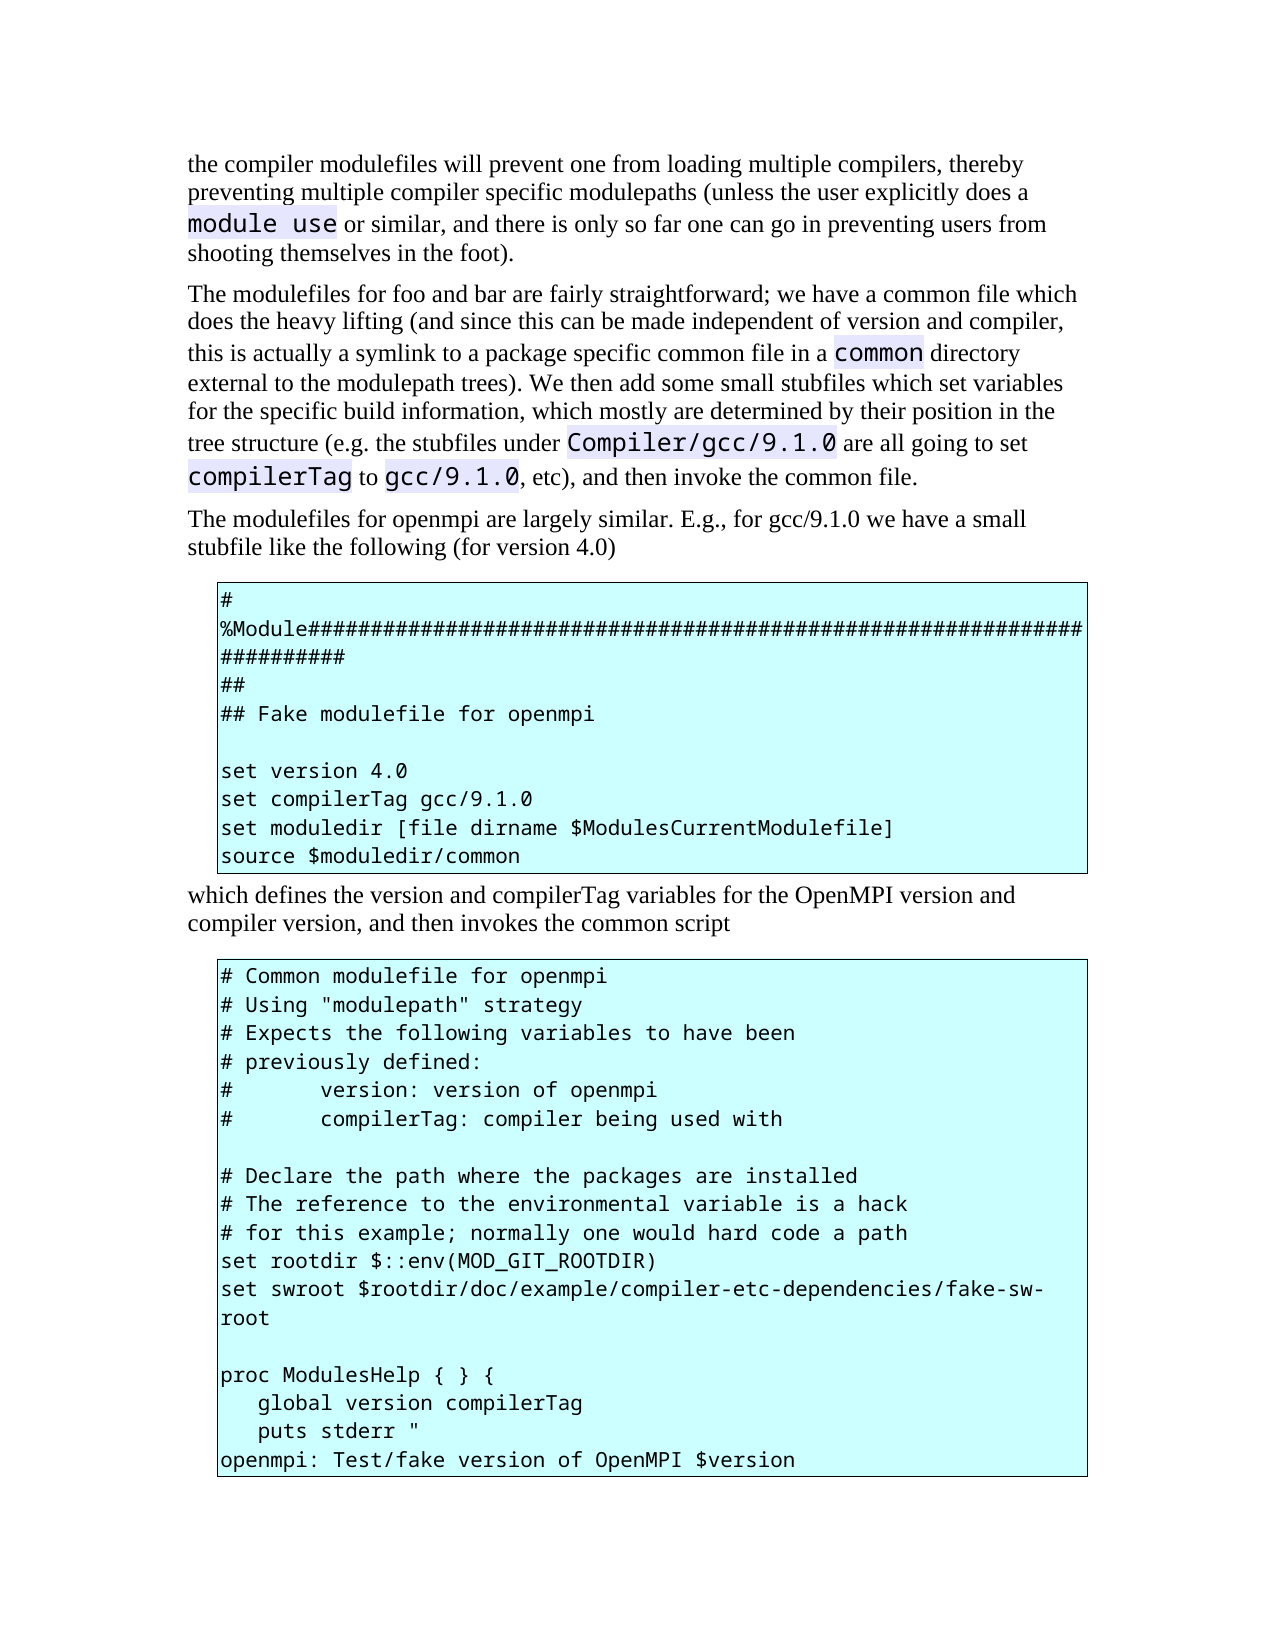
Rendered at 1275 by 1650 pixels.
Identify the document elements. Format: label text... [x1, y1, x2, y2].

text The modulefiles for foo and bar are fairly straightforward; we have a common file which does the heavy lifting (and since this can be made independent of version and compiler, this is actually a symlink to a package specific common file in a common directory external to the modulepath trees). We then add some small stubfiles which set variables for the specific build information, which mostly are determined by their position in the tree structure (e.g. the stubfiles under Compiler/gcc/9.1.0 are all going to set compilerTag to gcc/9.1.0, etc), and then invoke the common file. [187, 280, 1087, 493]
text # Common modulefile for openmpi # Using "modulepath" strategy # Expects the following variables to have been # previously defined: # version: version of openmpi # compilerTag: compiler being used with # Declare the path where the packages are installed # The reference to the environmental variable is a hack # for this example; normally one would hard code a path set rootdir $::env(MOD_GIT_ROOTDIR) set swroot $rootdir/doc/example/compiler-etc-dependencies/fake-sw-root proc ModulesHelp { } { global version compilerTag puts stderr " openmpi: Test/fake version of OpenMPI $version [218, 960, 1087, 1476]
text The modulefiles for openmpi are largely similar. E.g., for gcc/9.1.0 we have a small stubfile like the following (for version 4.0) [187, 505, 1087, 561]
text #%Module######################################################################## ## ## Fake modulefile for openmpi set version 4.0 set compilerTag gcc/9.1.0 set moduledir [file dirname $ModulesCurrentModulefile] source $moduledir/common [218, 583, 1087, 873]
text which defines the version and compilerTag variables for the OpenMPI version and compiler version, and then invokes the common script [187, 882, 1087, 937]
text the compiler modulefiles will prevent one from loading multiple compilers, thereby preventing multiple compiler specific modulepaths (unless the user explicitly does a module use or similar, and there is only so far one can go in preventing users from shooting themselves in the foot). [187, 150, 1087, 267]
